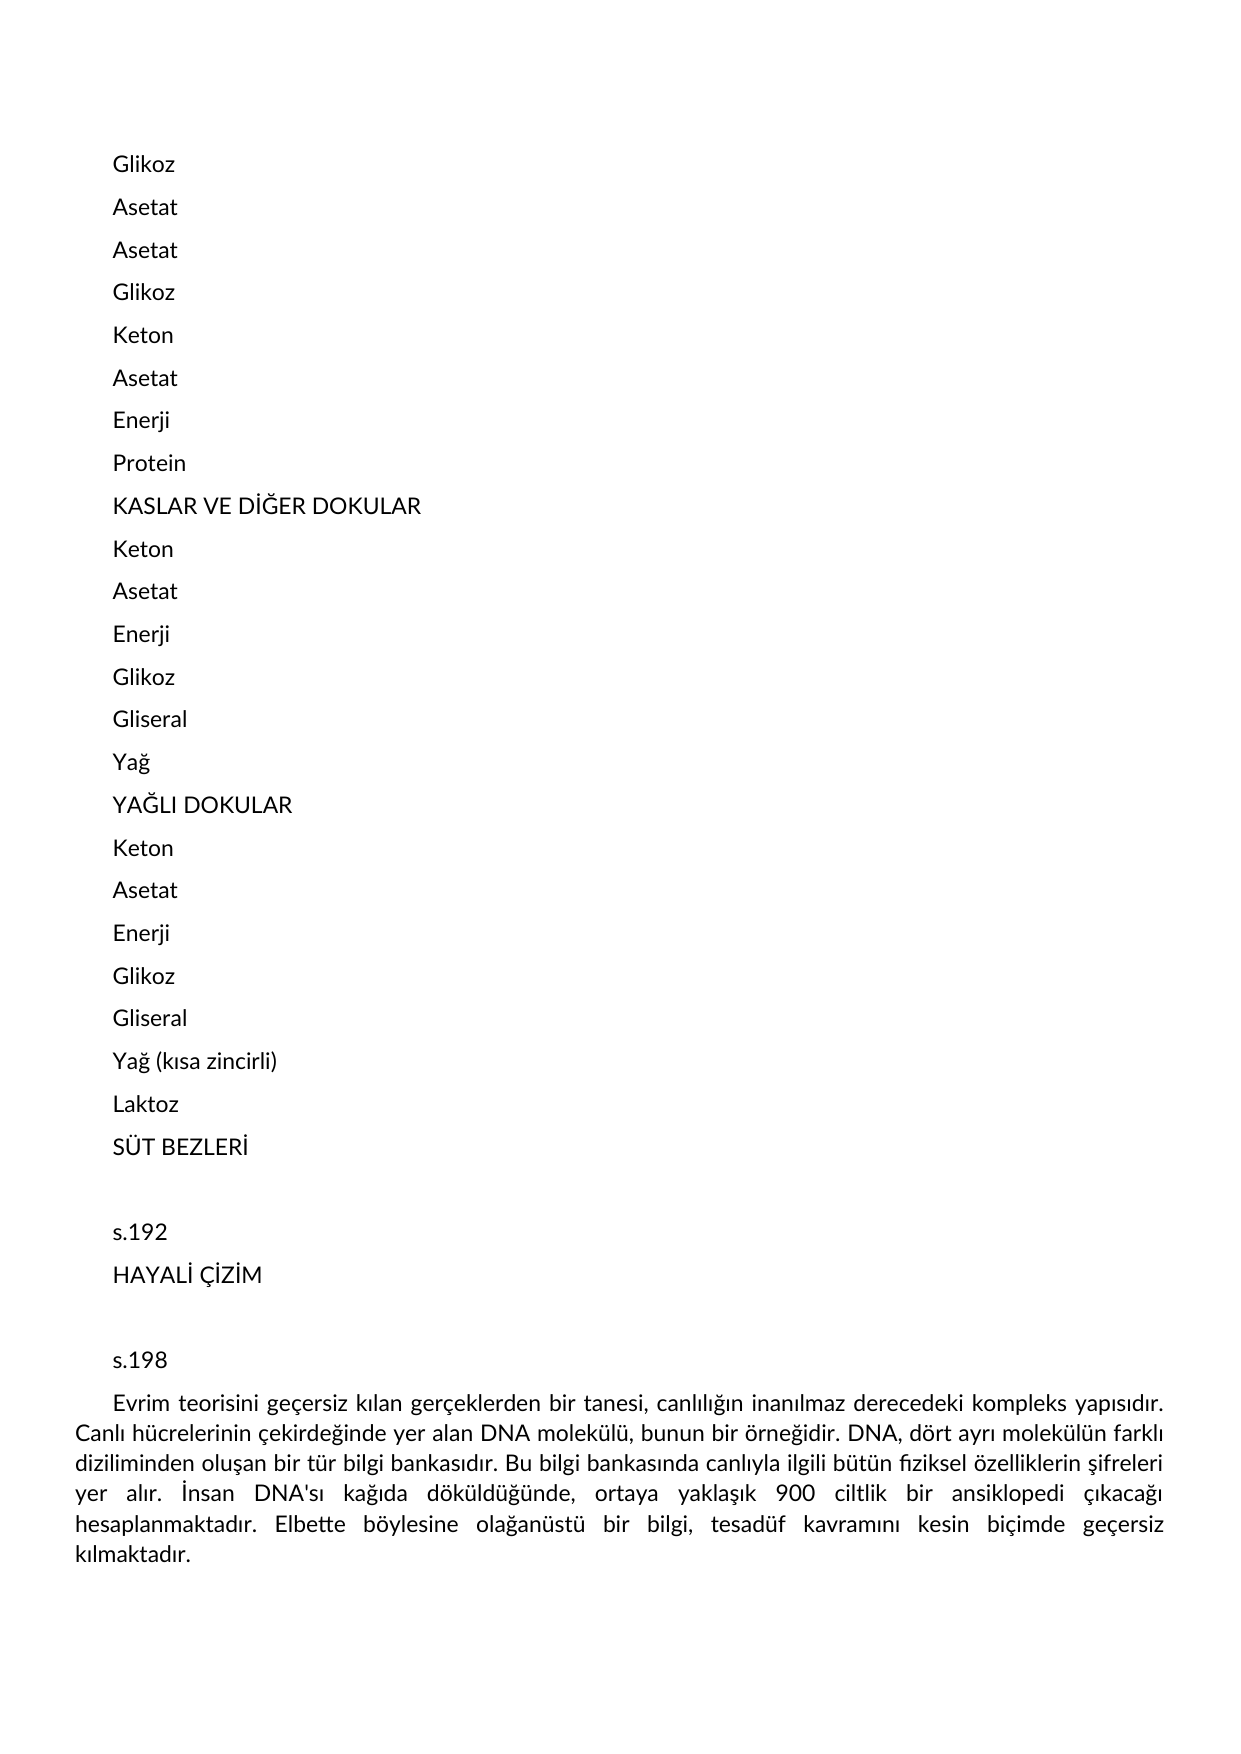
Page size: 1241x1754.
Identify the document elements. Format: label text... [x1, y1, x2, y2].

text Asetat [75, 363, 1165, 391]
text Protein [75, 449, 1165, 476]
text Glikoz [75, 150, 1165, 177]
text Glikoz [75, 662, 1165, 690]
text Evrim teorisini geçersiz kılan gerçeklerden bir tanesi, canlılığın inanılmaz derecedeki kompleks yapısıdır. Canlı hücrelerinin çekirdeğinde yer alan DNA molekülü, bunun bir örneğidir. DNA, dört ayrı molekülün farklı diziliminden oluşan bir tür bilgi bankasıdır. Bu bilgi bankasında canlıyla ilgili bütün fiziksel özelliklerin şifreleri yer alır. İnsan DNA'sı kağıda döküldüğünde, ortaya yaklaşık 900 ciltlik bir ansiklopedi çıkacağı hesaplanmaktadır. Elbette böylesine olağanüstü bir bilgi, tesadüf kavramını kesin biçimde geçersiz kılmaktadır. [75, 1388, 1165, 1567]
text Enerji [75, 919, 1165, 946]
text Keton [75, 321, 1165, 348]
text Asetat [75, 876, 1165, 903]
text Yağ (kısa zincirli) [75, 1047, 1165, 1074]
text Asetat [75, 577, 1165, 604]
text YAĞLI DOKULAR [75, 791, 1165, 818]
text Asetat [75, 193, 1165, 220]
text HAYALİ ÇİZİM [75, 1260, 1165, 1288]
text Glikoz [75, 278, 1165, 306]
text Enerji [75, 406, 1165, 434]
text KASLAR VE DİĞER DOKULAR [75, 492, 1165, 519]
text Keton [75, 534, 1165, 562]
text Yağ [75, 748, 1165, 775]
text Gliseral [75, 705, 1165, 733]
text Glikoz [75, 961, 1165, 989]
text Keton [75, 833, 1165, 861]
text Laktoz [75, 1089, 1165, 1117]
text Asetat [75, 235, 1165, 263]
text SÜT BEZLERİ [75, 1132, 1165, 1160]
text Enerji [75, 620, 1165, 647]
text Gliseral [75, 1004, 1165, 1032]
text s.192 [75, 1218, 1165, 1245]
text s.198 [75, 1346, 1165, 1373]
